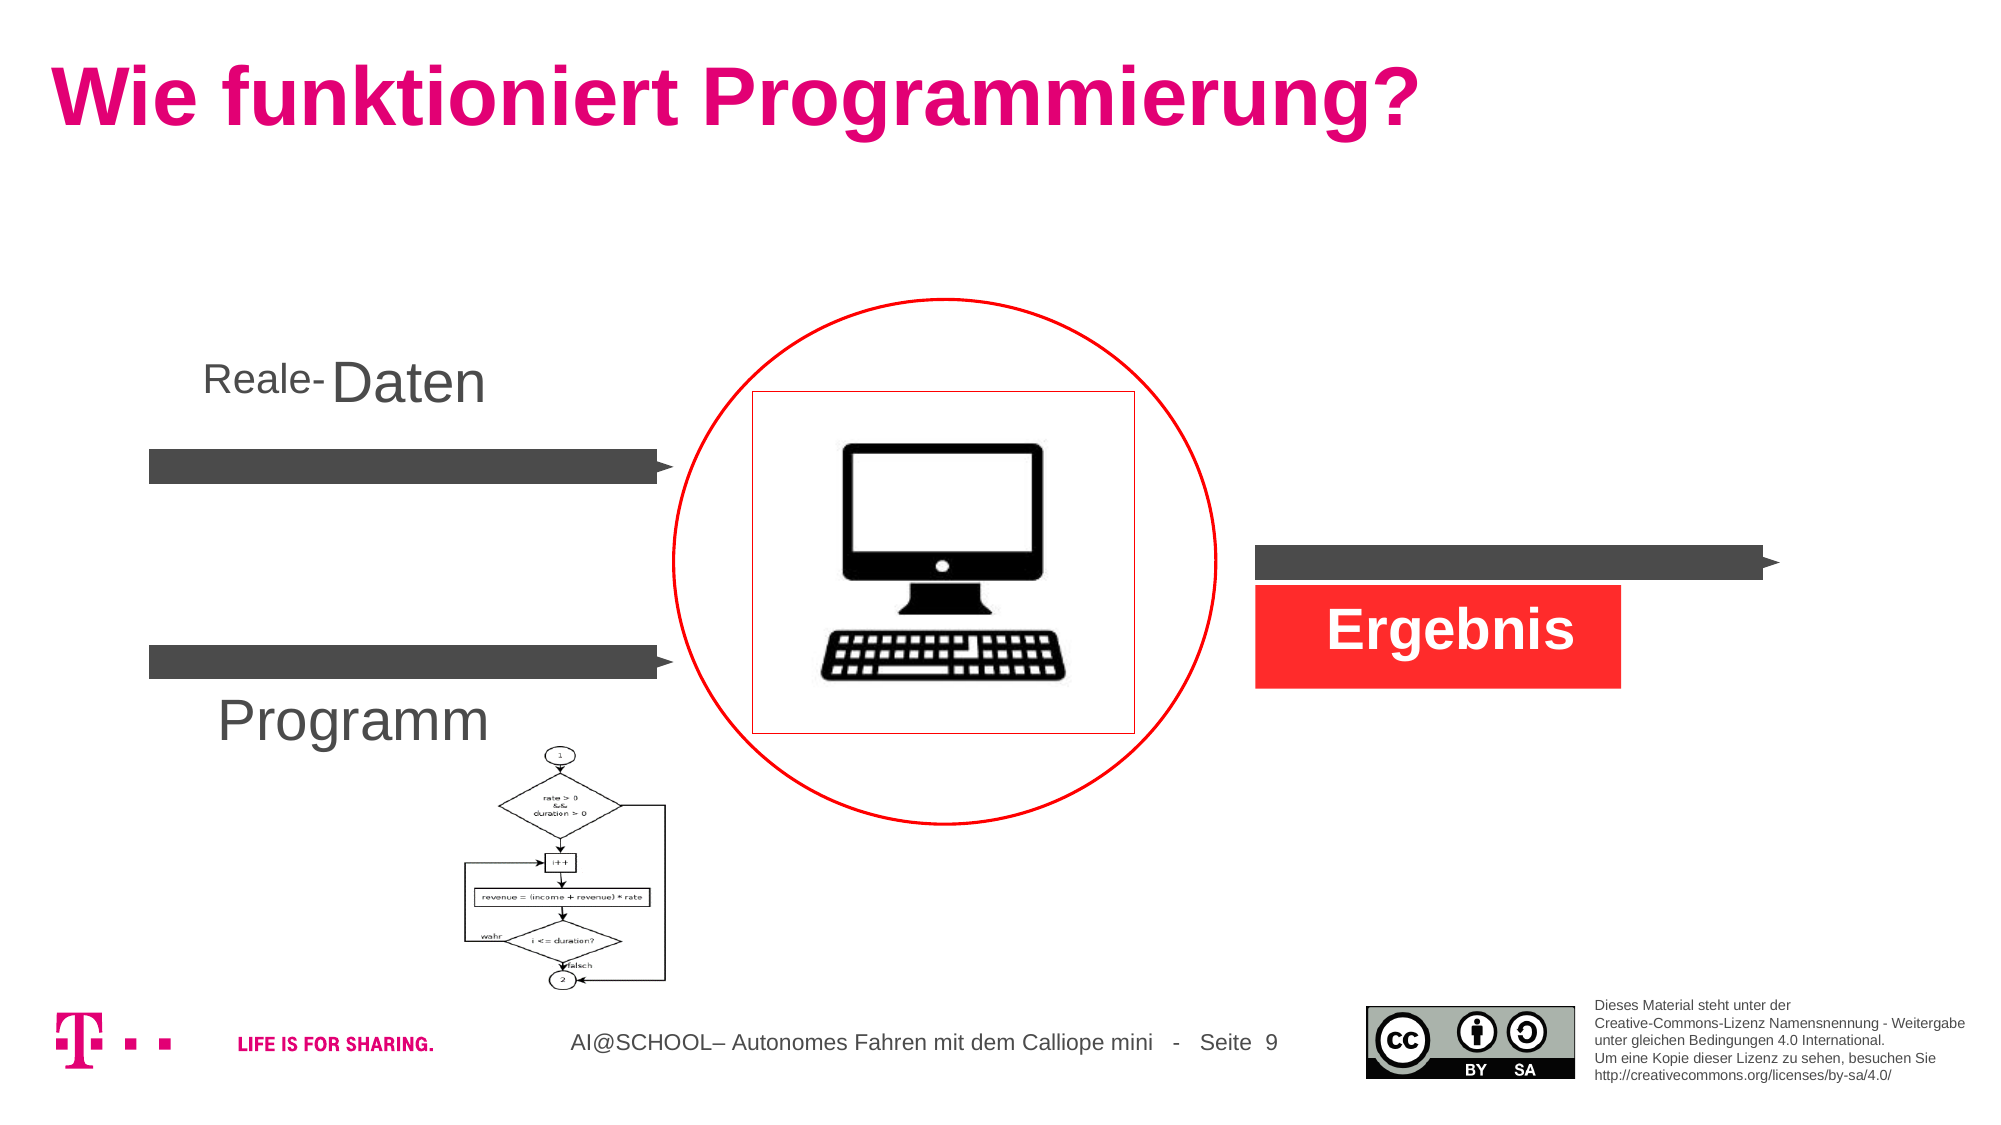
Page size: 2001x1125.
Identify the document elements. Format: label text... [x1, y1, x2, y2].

text_box Daten [319, 338, 714, 423]
text_box [673, 299, 1216, 825]
picture [753, 392, 1134, 733]
picture [459, 746, 674, 990]
text_box Reale- [190, 346, 450, 449]
text_box Programm [205, 676, 600, 784]
text_box Wie funktioniert Programmierung? [36, 45, 1964, 318]
text_box Ergebnis [1255, 585, 1622, 689]
